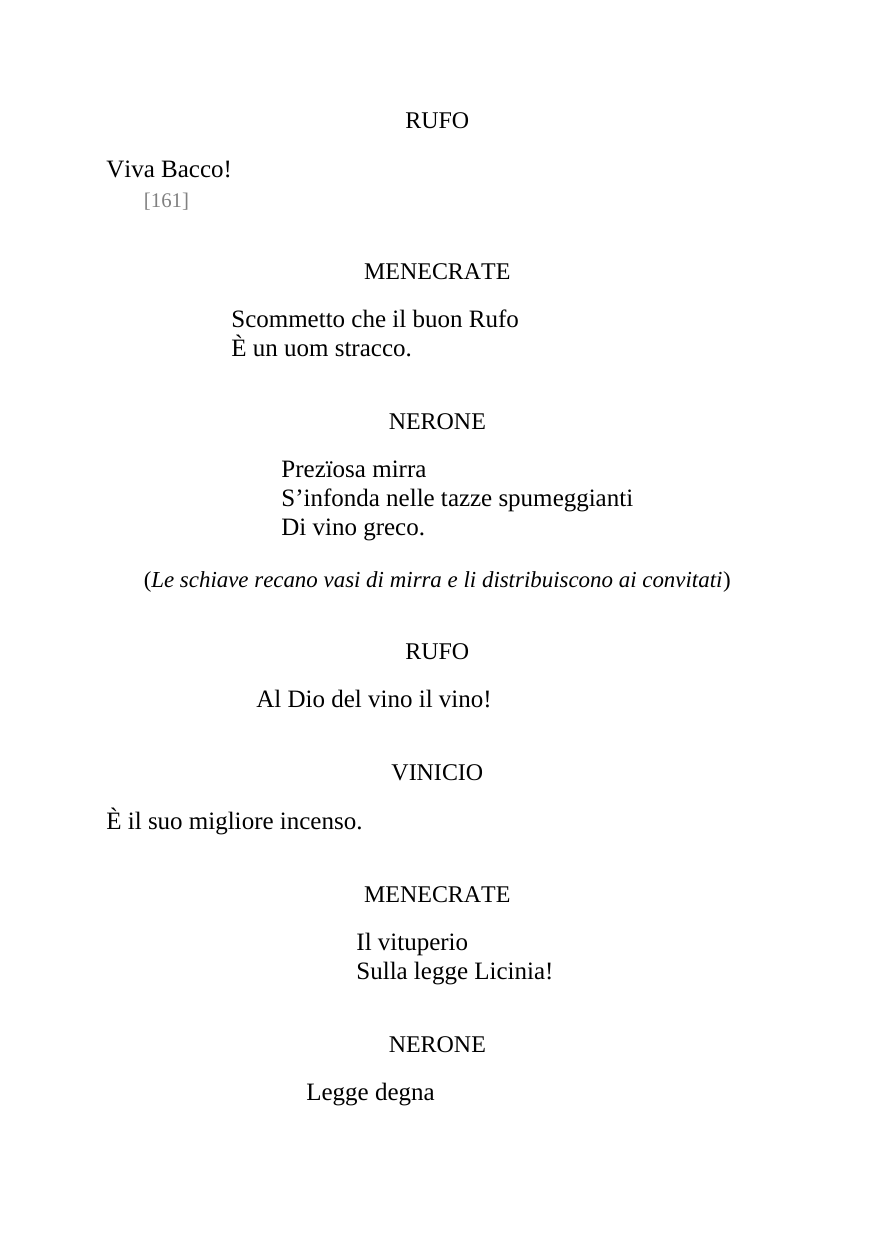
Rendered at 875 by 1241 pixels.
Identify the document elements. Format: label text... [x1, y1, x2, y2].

text (Le schiave recano vasi di mirra e li distribuiscono ai convitati) [106, 566, 768, 592]
text Di vino greco. [106, 512, 768, 541]
text NERONE [106, 1030, 768, 1057]
text Il vituperio [106, 927, 768, 956]
text Sulla legge Licinia! [106, 956, 768, 985]
text NERONE [106, 407, 768, 434]
text Legge degna [106, 1077, 768, 1106]
text MENECRATE [106, 257, 768, 284]
text MENECRATE [106, 880, 768, 907]
text RUFO [106, 106, 768, 134]
text Scommetto che il buon Rufo [106, 304, 768, 333]
text È un uom stracco. [106, 333, 768, 362]
text VINICIO [106, 758, 768, 786]
text S’infonda nelle tazze spumeggianti [106, 483, 768, 512]
text [161] [106, 188, 768, 212]
text È il suo migliore incenso. [106, 806, 768, 835]
text Al Dio del vino il vino! [106, 684, 768, 713]
text Viva Bacco! [106, 154, 768, 183]
text RUFO [106, 637, 768, 664]
text Prezïosa mirra [106, 454, 768, 483]
